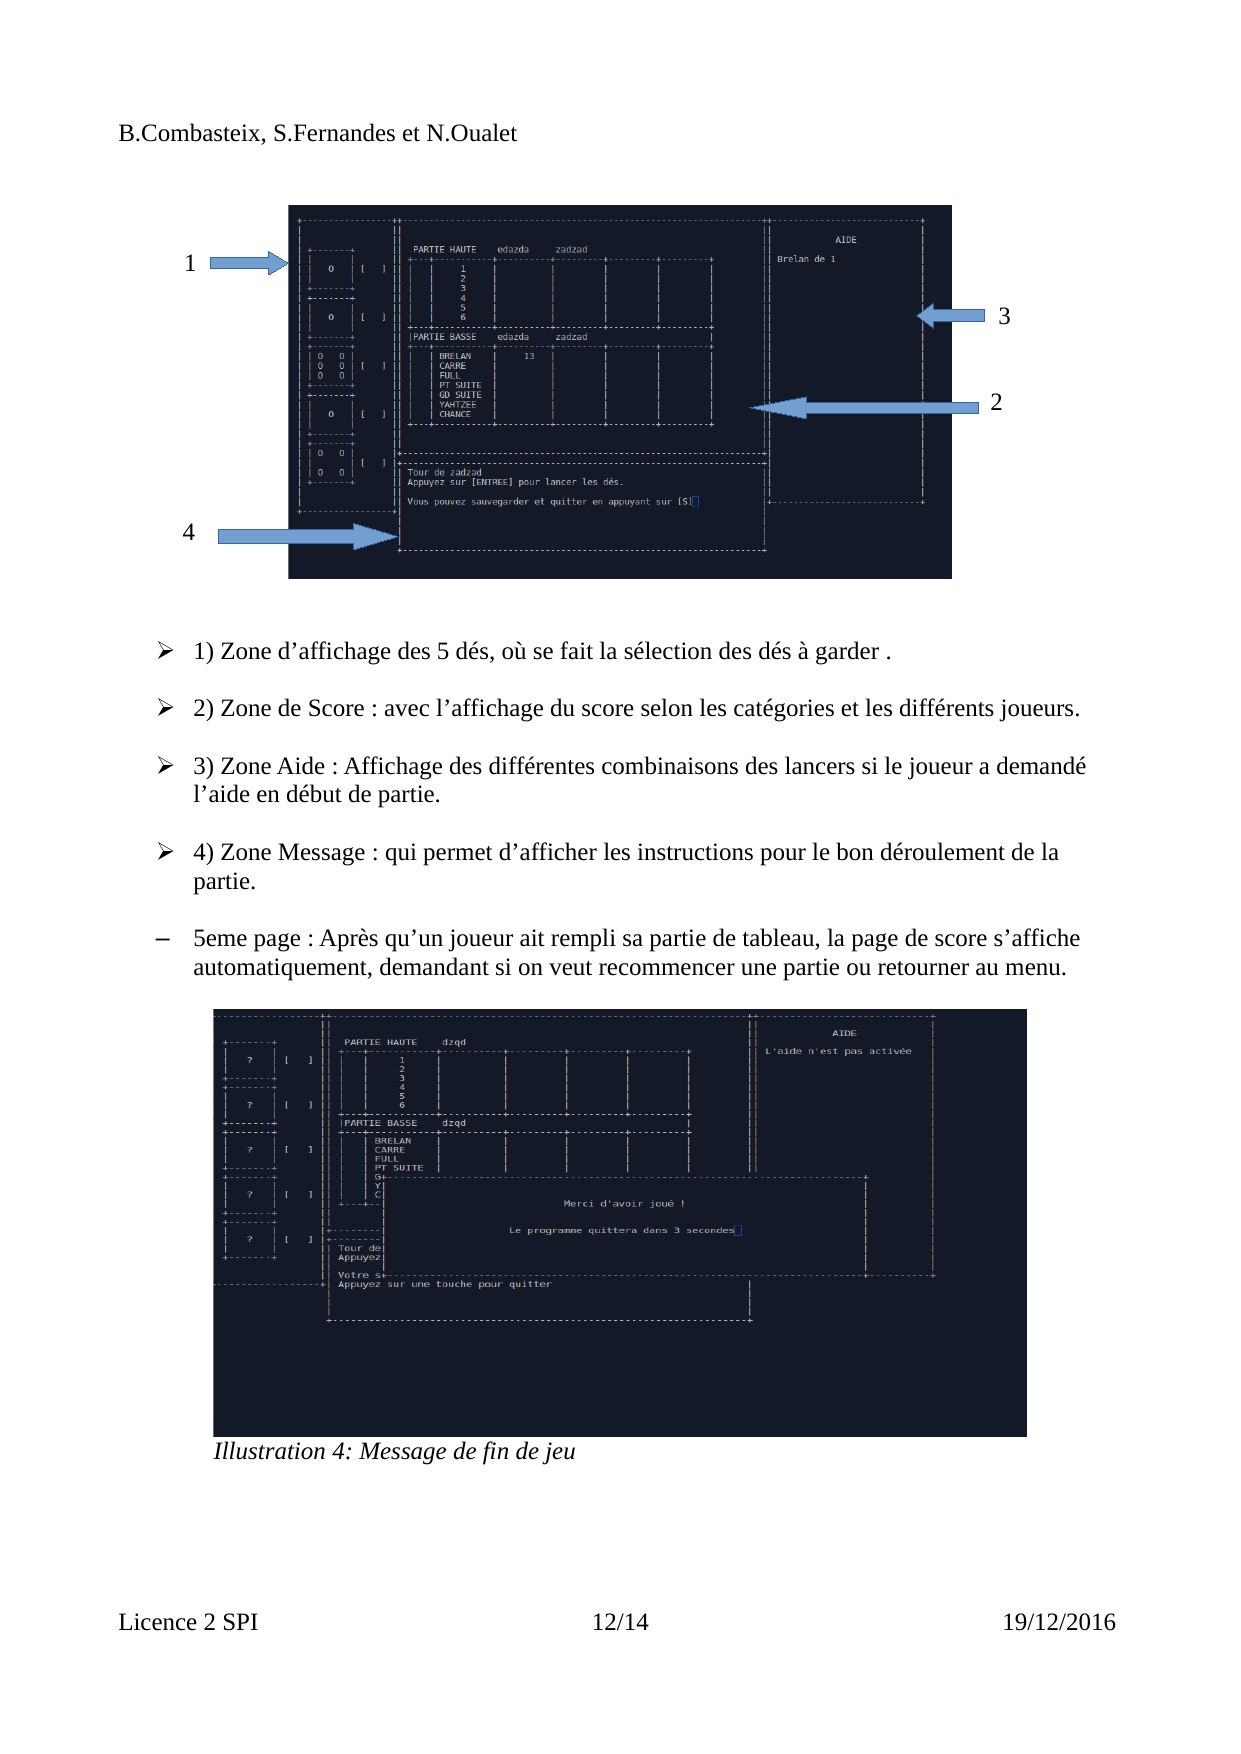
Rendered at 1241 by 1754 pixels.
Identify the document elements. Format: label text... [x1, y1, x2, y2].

picture [288, 205, 952, 579]
picture [213, 1009, 1027, 1437]
list 3) Zone Aide : Affichage des différentes combinaisons des lancers si le joueur a demandé l’aide en début de partie. [156, 751, 1122, 808]
list 5eme page : Après qu’un joueur ait rempli sa partie de tableau, la page de score s’affiche automatiquement, demandant si on veut recommencer une partie ou retourner au menu. [156, 923, 1122, 981]
list 1) Zone d’affichage des 5 dés, où se fait la sélection des dés à garder . [156, 636, 1122, 664]
list 2) Zone de Score : avec l’affichage du score selon les catégories et les différents joueurs. [156, 693, 1122, 722]
list 4) Zone Message : qui permet d’afficher les instructions pour le bon déroulement de la partie. [156, 837, 1122, 894]
text Illustration 4: Message de fin de jeu [213, 1437, 1027, 1465]
